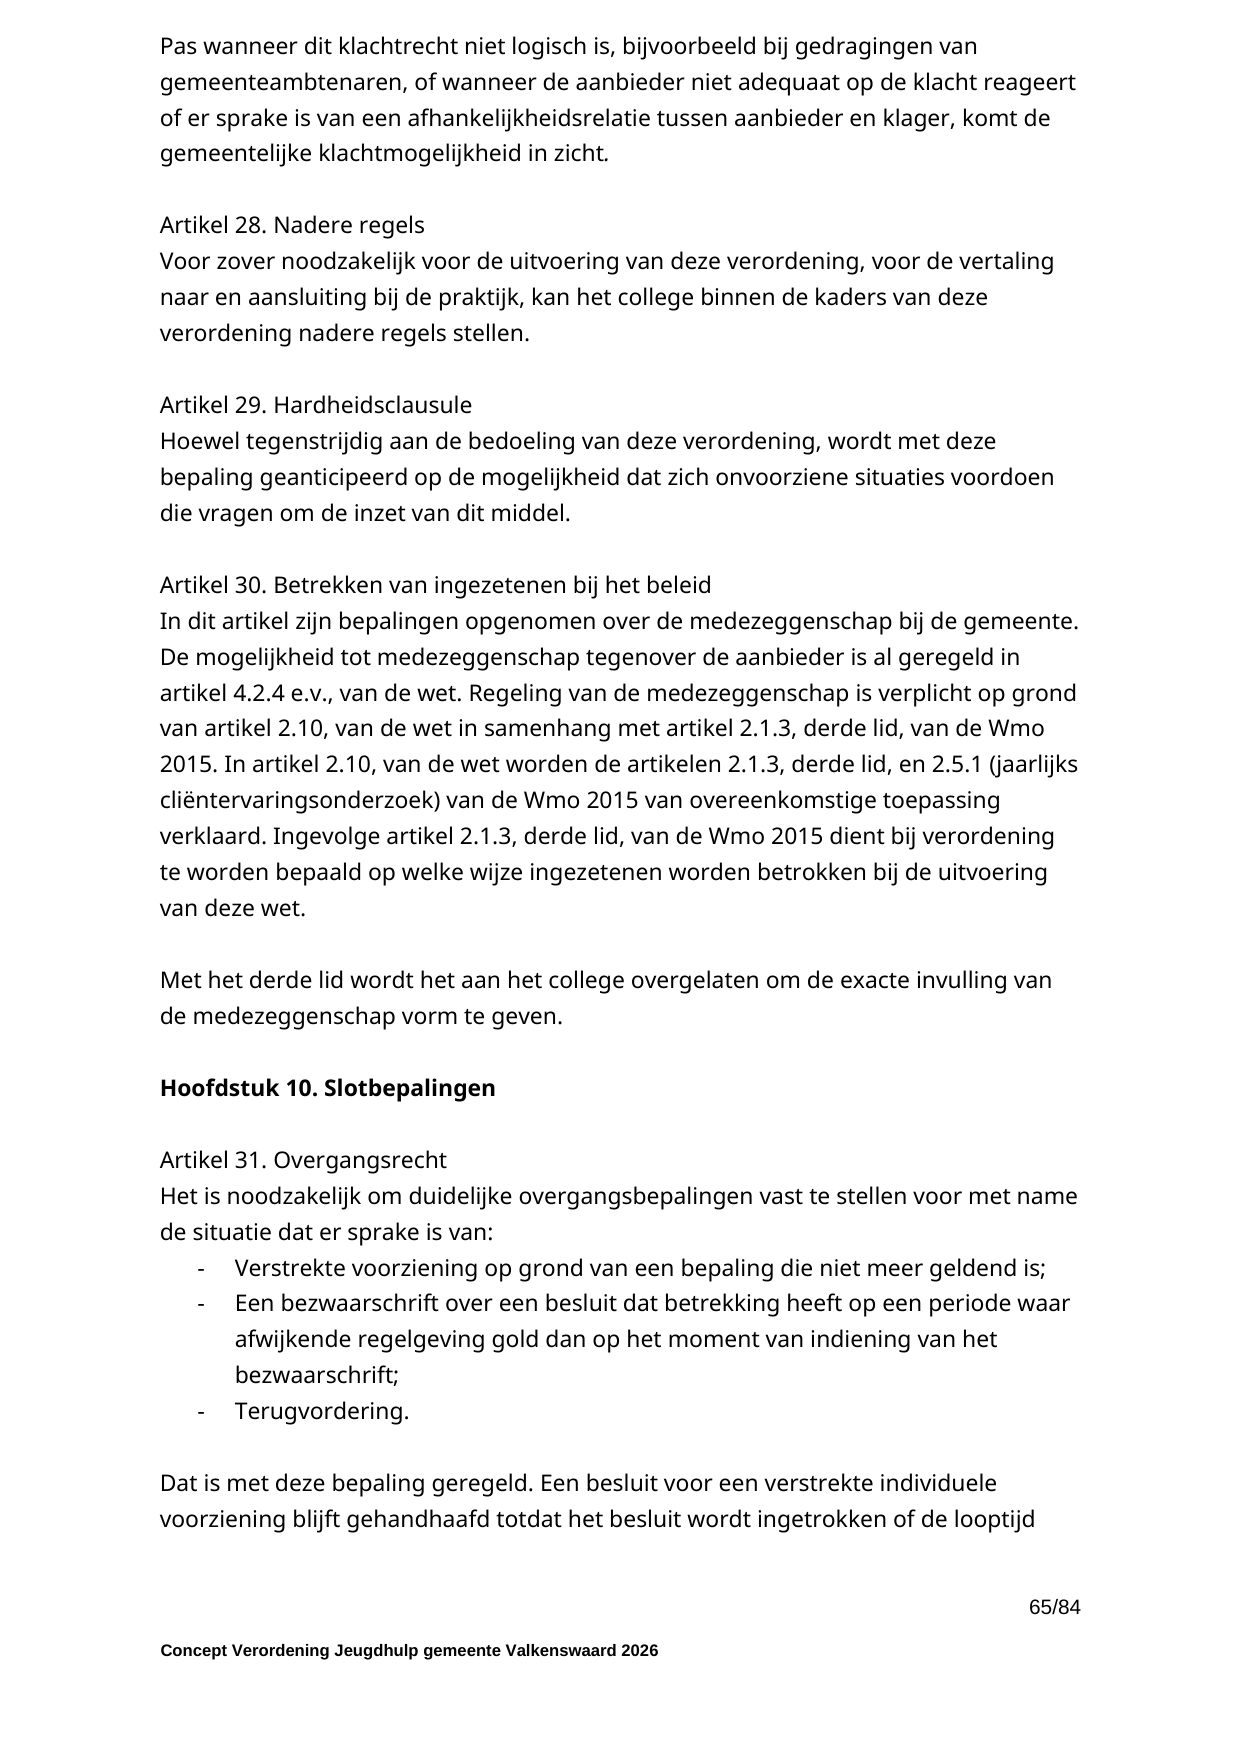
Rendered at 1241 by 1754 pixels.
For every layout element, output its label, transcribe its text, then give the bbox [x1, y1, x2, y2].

text Met het derde lid wordt het aan het college overgelaten om de exacte invulling van de medezeggenschap vorm te geven. [159, 964, 1081, 1031]
text Pas wanneer dit klachtrecht niet logisch is, bijvoorbeeld bij gedragingen van gemeenteambtenaren, of wanneer de aanbieder niet adequaat op de klacht reageert of er sprake is van een afhankelijkheidsrelatie tussen aanbieder en klager, komt de gemeentelijke klachtmogelijkheid in zicht. [159, 29, 1081, 169]
text Dat is met deze bepaling geregeld. Een besluit voor een verstrekte individuele voorziening blijft gehandhaafd totdat het besluit wordt ingetrokken of de looptijd [159, 1467, 1081, 1534]
text Voor zover noodzakelijk voor de uitvoering van deze verordening, voor de vertaling naar en aansluiting bij de praktijk, kan het college binnen de kaders van deze verordening nadere regels stellen. [159, 245, 1081, 348]
text Hoewel tegenstrijdig aan de bedoeling van deze verordening, wordt met deze bepaling geanticipeerd op de mogelijkheid dat zich onvoorziene situaties voordoen die vragen om de inzet van dit middel. [159, 425, 1081, 528]
list Een bezwaarschrift over een besluit dat betrekking heeft op een periode waar afwijkende regelgeving gold dan op het moment van indiening van het bezwaarschrift; [197, 1287, 1081, 1391]
text Het is noodzakelijk om duidelijke overgangsbepalingen vast te stellen voor met name de situatie dat er sprake is van: [159, 1179, 1081, 1247]
text Artikel 29. Hardheidsclausule [159, 389, 1081, 420]
list Verstrekte voorziening op grond van een bepaling die niet meer geldend is; [197, 1251, 1081, 1283]
text In dit artikel zijn bepalingen opgenomen over de medezeggenschap bij de gemeente. De mogelijkheid tot medezeggenschap tegenover de aanbieder is al geregeld in artikel 4.2.4 e.v., van de wet. Regeling van de medezeggenschap is verplicht op grond van artikel 2.10, van de wet in samenhang met artikel 2.1.3, derde lid, van de Wmo 2015. In artikel 2.10, van de wet worden de artikelen 2.1.3, derde lid, en 2.5.1 (jaarlijks cliëntervaringsonderzoek) van de Wmo 2015 van overeenkomstige toepassing verklaard. Ingevolge artikel 2.1.3, derde lid, van de Wmo 2015 dient bij verordening te worden bepaald op welke wijze ingezetenen worden betrokken bij de uitvoering van deze wet. [159, 604, 1081, 923]
text Hoofdstuk 10. Slotbepalingen [159, 1072, 1081, 1103]
list Terugvordering. [197, 1395, 1081, 1426]
text Artikel 31. Overgangsrecht [159, 1144, 1081, 1175]
text Artikel 30. Betrekken van ingezetenen bij het beleid [159, 569, 1081, 600]
text Artikel 28. Nadere regels [159, 209, 1081, 241]
